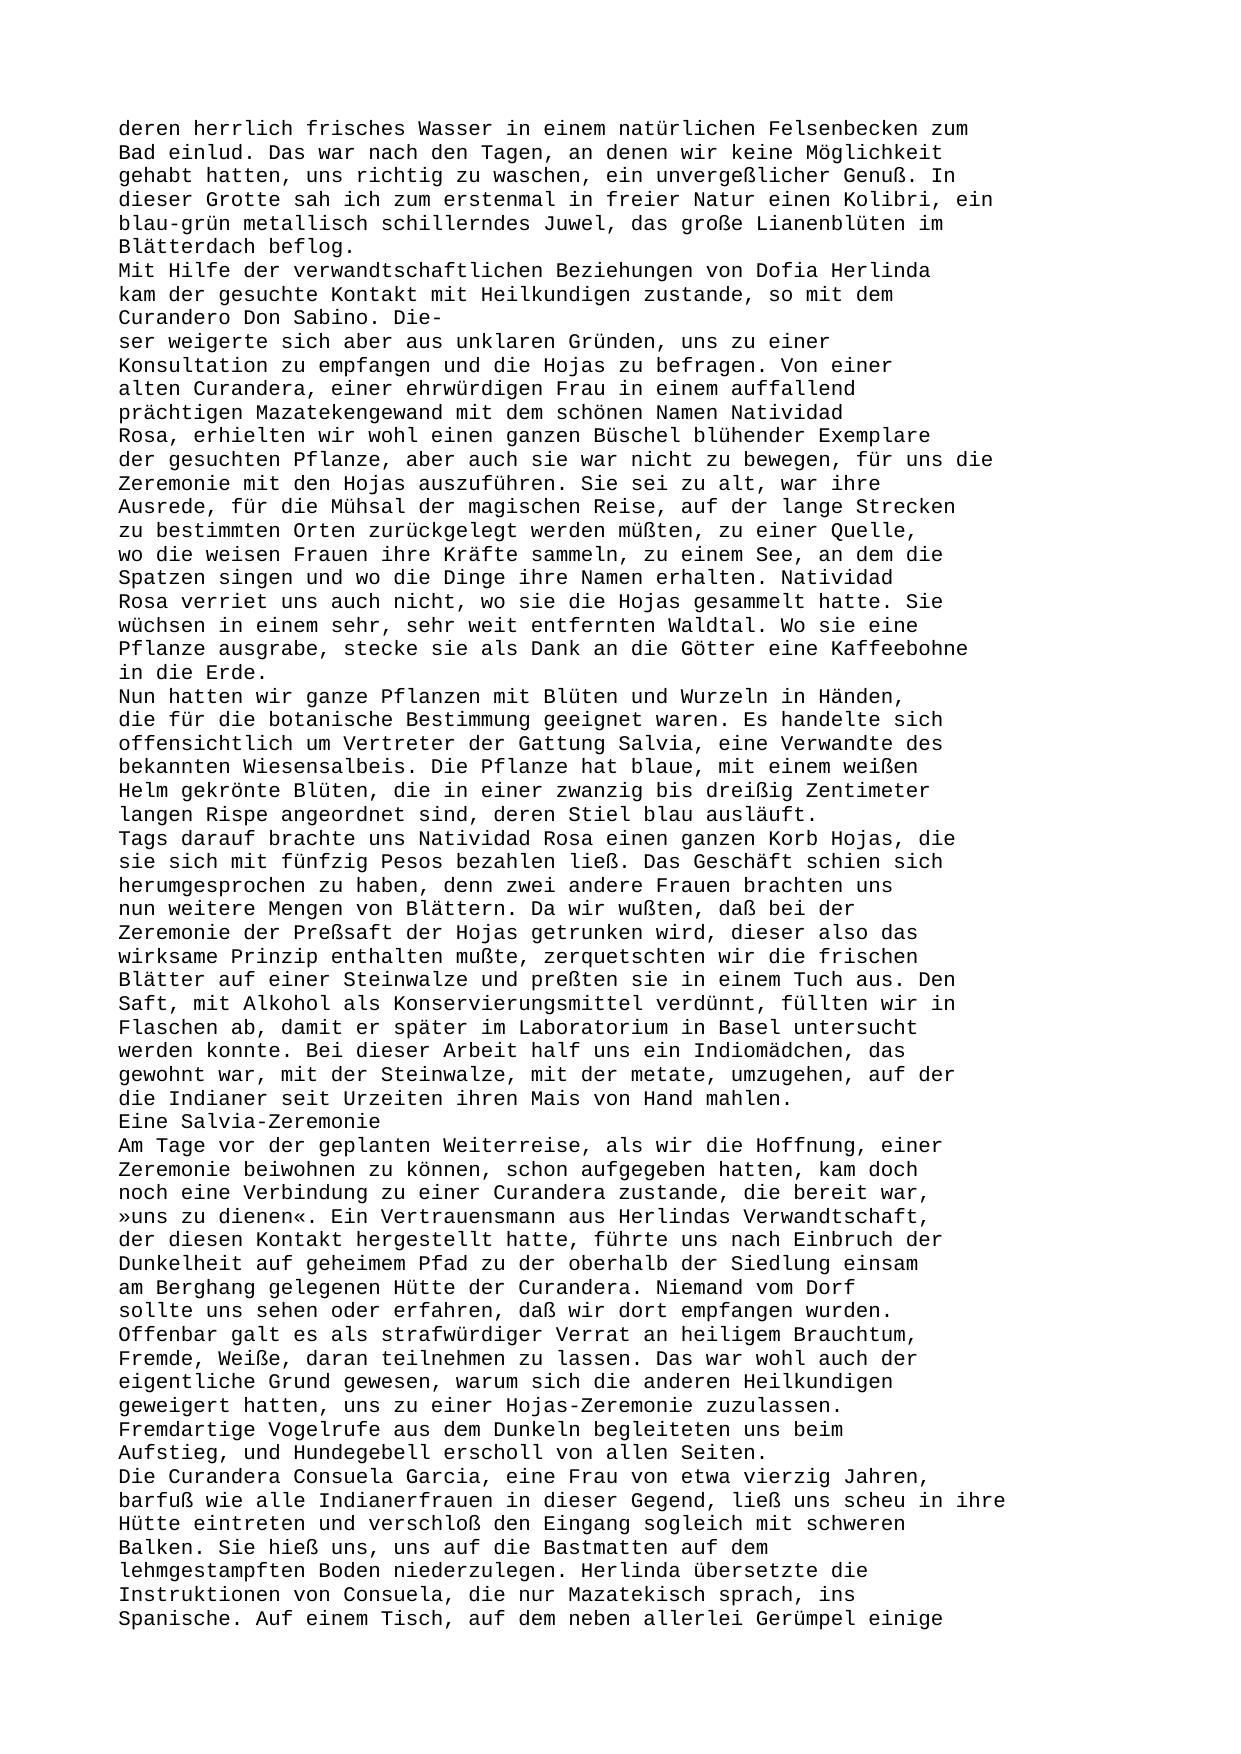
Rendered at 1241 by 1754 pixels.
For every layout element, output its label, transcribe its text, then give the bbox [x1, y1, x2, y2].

text blau-grün metallisch schillerndes Juwel, das große Lianenblüten im [118, 213, 1122, 236]
text die Indianer seit Urzeiten ihren Mais von Hand mahlen. [118, 1088, 1122, 1111]
text Am Tage vor der geplanten Weiterreise, als wir die Hoffnung, einer [118, 1135, 1122, 1158]
text bekannten Wiesensalbeis. Die Pflanze hat blaue, mit einem weißen [118, 757, 1122, 780]
text »uns zu dienen«. Ein Vertrauensmann aus Herlindas Verwandtschaft, [118, 1206, 1122, 1229]
text dieser Grotte sah ich zum erstenmal in freier Natur einen Kolibri, ein [118, 189, 1122, 213]
text Die Curandera Consuela Garcia, eine Frau von etwa vierzig Jahren, [118, 1466, 1122, 1489]
text alten Curandera, einer ehrwürdigen Frau in einem auffallend [118, 378, 1122, 402]
text der diesen Kontakt hergestellt hatte, führte uns nach Einbruch der [118, 1229, 1122, 1253]
text Ausrede, für die Mühsal der magischen Reise, auf der lange Strecken [118, 496, 1122, 520]
text Saft, mit Alkohol als Konservierungsmittel verdünnt, füllten wir in [118, 993, 1122, 1017]
text Tags darauf brachte uns Natividad Rosa einen ganzen Korb Hojas, die [118, 827, 1122, 851]
text langen Rispe angeordnet sind, deren Stiel blau ausläuft. [118, 804, 1122, 827]
text Zeremonie der Preßsaft der Hojas getrunken wird, dieser also das [118, 922, 1122, 946]
text ser weigerte sich aber aus unklaren Gründen, uns zu einer [118, 331, 1122, 354]
text Nun hatten wir ganze Pflanzen mit Blüten und Wurzeln in Händen, [118, 686, 1122, 709]
text Curandero Don Sabino. Die- [118, 307, 1122, 331]
text wüchsen in einem sehr, sehr weit entfernten Waldtal. Wo sie eine [118, 615, 1122, 638]
text Dunkelheit auf geheimem Pfad zu der oberhalb der Siedlung einsam [118, 1253, 1122, 1277]
text die für die botanische Bestimmung geeignet waren. Es handelte sich [118, 709, 1122, 733]
text deren herrlich frisches Wasser in einem natürlichen Felsenbecken zum [118, 118, 1122, 142]
text Zeremonie beiwohnen zu können, schon aufgegeben hatten, kam doch [118, 1158, 1122, 1182]
text am Berghang gelegenen Hütte der Curandera. Niemand vom Dorf [118, 1277, 1122, 1300]
text Eine Salvia-Zeremonie [118, 1111, 1122, 1135]
text gehabt hatten, uns richtig zu waschen, ein unvergeßlicher Genuß. In [118, 165, 1122, 189]
text Mit Hilfe der verwandtschaftlichen Beziehungen von Dofia Herlinda [118, 260, 1122, 284]
text Fremde, Weiße, daran teilnehmen zu lassen. Das war wohl auch der [118, 1348, 1122, 1371]
text Spanische. Auf einem Tisch, auf dem neben allerlei Gerümpel einige [118, 1608, 1122, 1631]
text noch eine Verbindung zu einer Curandera zustande, die bereit war, [118, 1182, 1122, 1206]
text sollte uns sehen oder erfahren, daß wir dort empfangen wurden. [118, 1300, 1122, 1324]
text wo die weisen Frauen ihre Kräfte sammeln, zu einem See, an dem die [118, 544, 1122, 567]
text Zeremonie mit den Hojas auszuführen. Sie sei zu alt, war ihre [118, 473, 1122, 496]
text Konsultation zu empfangen und die Hojas zu befragen. Von einer [118, 354, 1122, 378]
text gewohnt war, mit der Steinwalze, mit der metate, umzugehen, auf der [118, 1064, 1122, 1088]
text Blätterdach beflog. [118, 236, 1122, 260]
text Flaschen ab, damit er später im Laboratorium in Basel untersucht [118, 1017, 1122, 1040]
text barfuß wie alle Indianerfrauen in dieser Gegend, ließ uns scheu in ihre [118, 1489, 1122, 1513]
text offensichtlich um Vertreter der Gattung Salvia, eine Verwandte des [118, 733, 1122, 757]
text werden konnte. Bei dieser Arbeit half uns ein Indiomädchen, das [118, 1040, 1122, 1064]
text kam der gesuchte Kontakt mit Heilkundigen zustande, so mit dem [118, 284, 1122, 307]
text sie sich mit fünfzig Pesos bezahlen ließ. Das Geschäft schien sich [118, 851, 1122, 875]
text Rosa, erhielten wir wohl einen ganzen Büschel blühender Exemplare [118, 426, 1122, 449]
text Spatzen singen und wo die Dinge ihre Namen erhalten. Natividad [118, 567, 1122, 591]
text geweigert hatten, uns zu einer Hojas-Zeremonie zuzulassen. [118, 1395, 1122, 1419]
text Balken. Sie hieß uns, uns auf die Bastmatten auf dem [118, 1537, 1122, 1561]
text nun weitere Mengen von Blättern. Da wir wußten, daß bei der [118, 898, 1122, 922]
text Blätter auf einer Steinwalze und preßten sie in einem Tuch aus. Den [118, 969, 1122, 993]
text Offenbar galt es als strafwürdiger Verrat an heiligem Brauchtum, [118, 1324, 1122, 1348]
text eigentliche Grund gewesen, warum sich die anderen Heilkundigen [118, 1371, 1122, 1395]
text der gesuchten Pflanze, aber auch sie war nicht zu bewegen, für uns die [118, 449, 1122, 473]
text Instruktionen von Consuela, die nur Mazatekisch sprach, ins [118, 1584, 1122, 1608]
text herumgesprochen zu haben, denn zwei andere Frauen brachten uns [118, 875, 1122, 898]
text Bad einlud. Das war nach den Tagen, an denen wir keine Möglichkeit [118, 142, 1122, 165]
text Pflanze ausgrabe, stecke sie als Dank an die Götter eine Kaffeebohne [118, 638, 1122, 662]
text Aufstieg, und Hundegebell erscholl von allen Seiten. [118, 1442, 1122, 1466]
text Rosa verriet uns auch nicht, wo sie die Hojas gesammelt hatte. Sie [118, 591, 1122, 615]
text Helm gekrönte Blüten, die in einer zwanzig bis dreißig Zentimeter [118, 780, 1122, 804]
text wirksame Prinzip enthalten mußte, zerquetschten wir die frischen [118, 946, 1122, 969]
text in die Erde. [118, 662, 1122, 686]
text zu bestimmten Orten zurückgelegt werden müßten, zu einer Quelle, [118, 520, 1122, 544]
text Hütte eintreten und verschloß den Eingang sogleich mit schweren [118, 1513, 1122, 1537]
text prächtigen Mazatekengewand mit dem schönen Namen Natividad [118, 402, 1122, 426]
text Fremdartige Vogelrufe aus dem Dunkeln begleiteten uns beim [118, 1419, 1122, 1442]
text lehmgestampften Boden niederzulegen. Herlinda übersetzte die [118, 1561, 1122, 1584]
